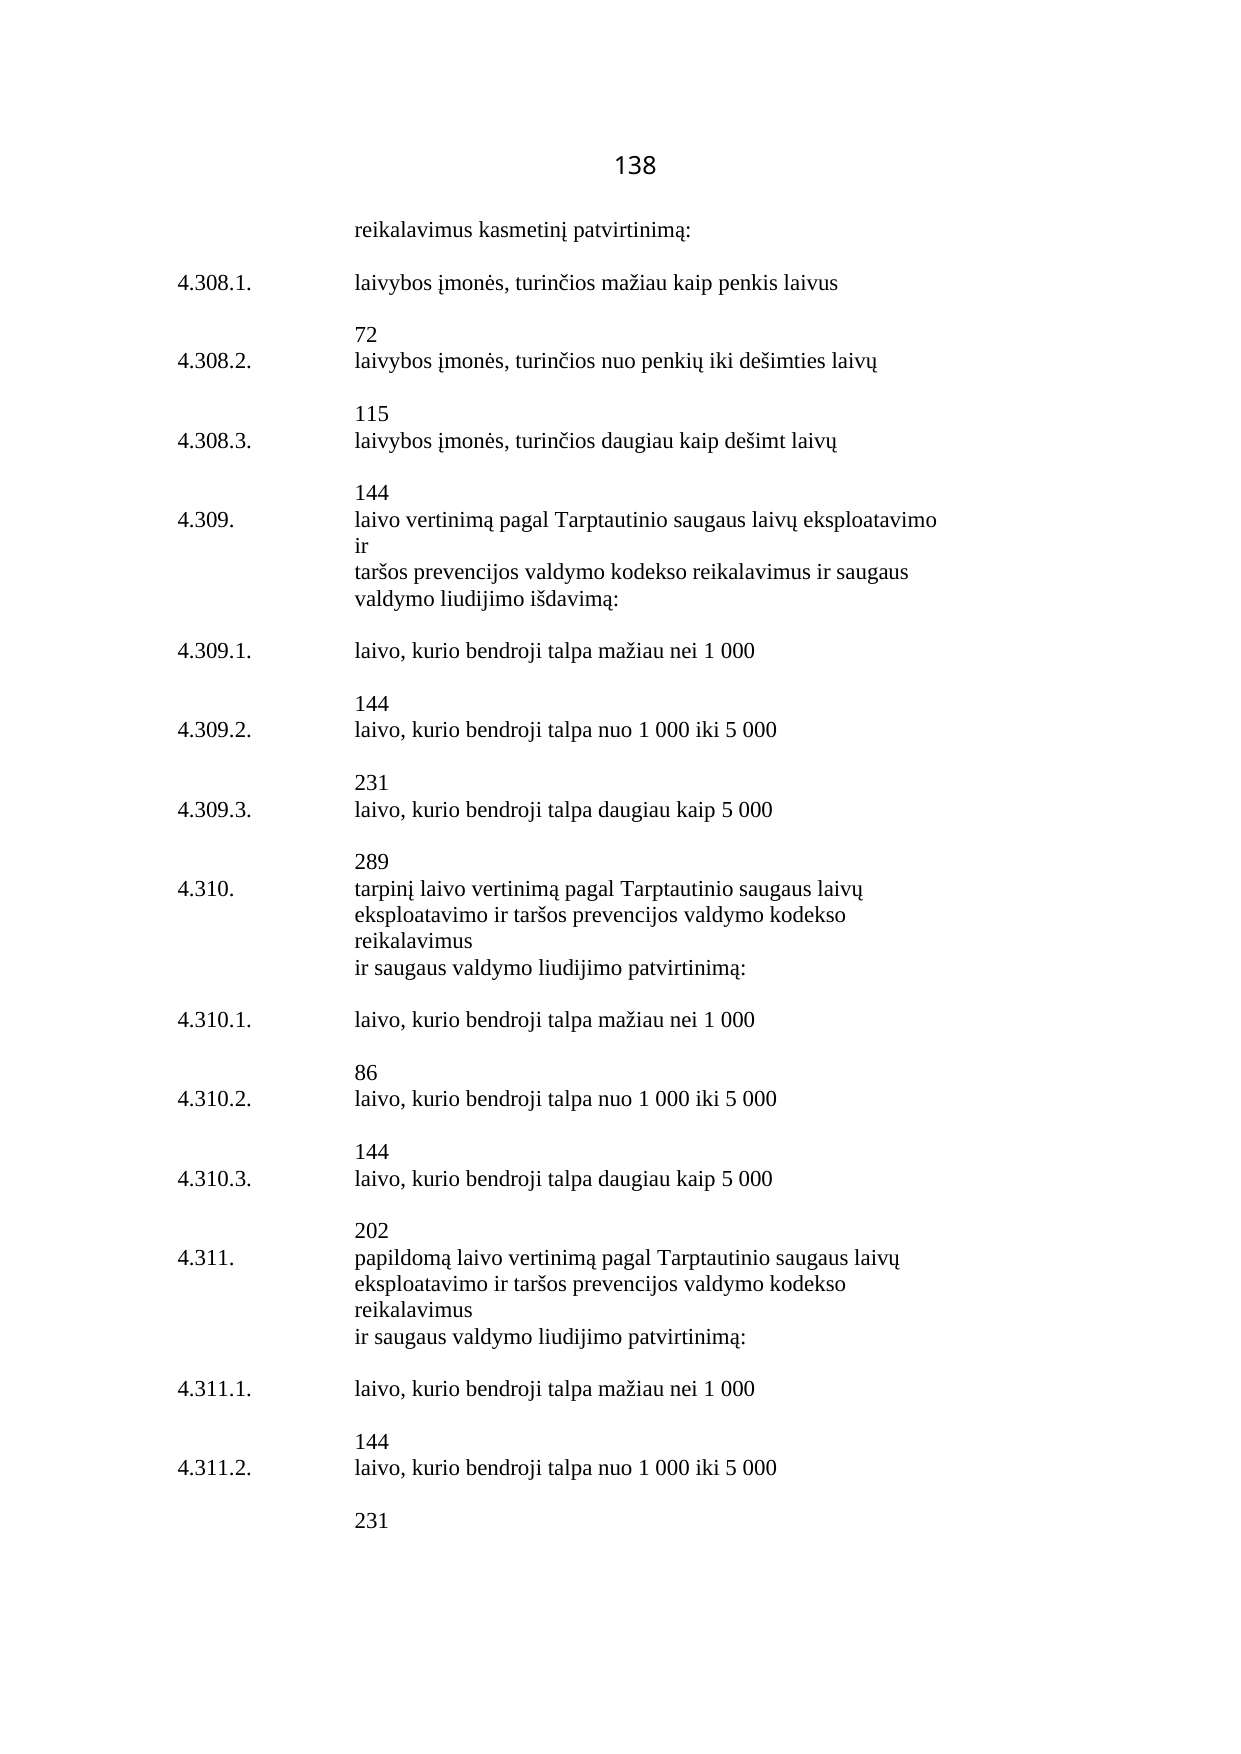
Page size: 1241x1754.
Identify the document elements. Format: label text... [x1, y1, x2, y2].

text 4.308.1. laivybos įmonės, turinčios mažiau kaip penkis laivus 72 [177, 268, 945, 348]
text 4.311. papildomą laivo vertinimą pagal Tarptautinio saugaus laivų [177, 1244, 945, 1270]
text 4.309. laivo vertinimą pagal Tarptautinio saugaus laivų eksploatavimo ir [177, 506, 945, 558]
text 4.309.2. laivo, kurio bendroji talpa nuo 1 000 iki 5 000 231 [177, 717, 945, 796]
text 4.309.1. laivo, kurio bendroji talpa mažiau nei 1 000 144 [177, 637, 945, 717]
text taršos prevencijos valdymo kodekso reikalavimus ir saugaus [354, 558, 945, 585]
text reikalavimus kasmetinį patvirtinimą: [354, 216, 945, 268]
text 4.310.1. laivo, kurio bendroji talpa mažiau nei 1 000 86 [177, 1006, 945, 1086]
text 4.311.2. laivo, kurio bendroji talpa nuo 1 000 iki 5 000 231 [177, 1454, 945, 1533]
text 4.308.2. laivybos įmonės, turinčios nuo penkių iki dešimties laivų 115 [177, 348, 945, 427]
text 4.310.3. laivo, kurio bendroji talpa daugiau kaip 5 000 202 [177, 1164, 945, 1244]
text ir saugaus valdymo liudijimo patvirtinimą: [354, 954, 945, 1006]
text valdymo liudijimo išdavimą: [354, 585, 945, 637]
text ir saugaus valdymo liudijimo patvirtinimą: [354, 1323, 945, 1375]
text 4.310.2. laivo, kurio bendroji talpa nuo 1 000 iki 5 000 144 [177, 1086, 945, 1164]
text 4.310. tarpinį laivo vertinimą pagal Tarptautinio saugaus laivų [177, 875, 945, 901]
text 4.309.3. laivo, kurio bendroji talpa daugiau kaip 5 000 289 [177, 796, 945, 875]
text 4.308.3. laivybos įmonės, turinčios daugiau kaip dešimt laivų 144 [177, 427, 945, 506]
text 4.311.1. laivo, kurio bendroji talpa mažiau nei 1 000 144 [177, 1375, 945, 1454]
text eksploatavimo ir taršos prevencijos valdymo kodekso reikalavimus [354, 1270, 945, 1323]
text eksploatavimo ir taršos prevencijos valdymo kodekso reikalavimus [354, 901, 945, 954]
